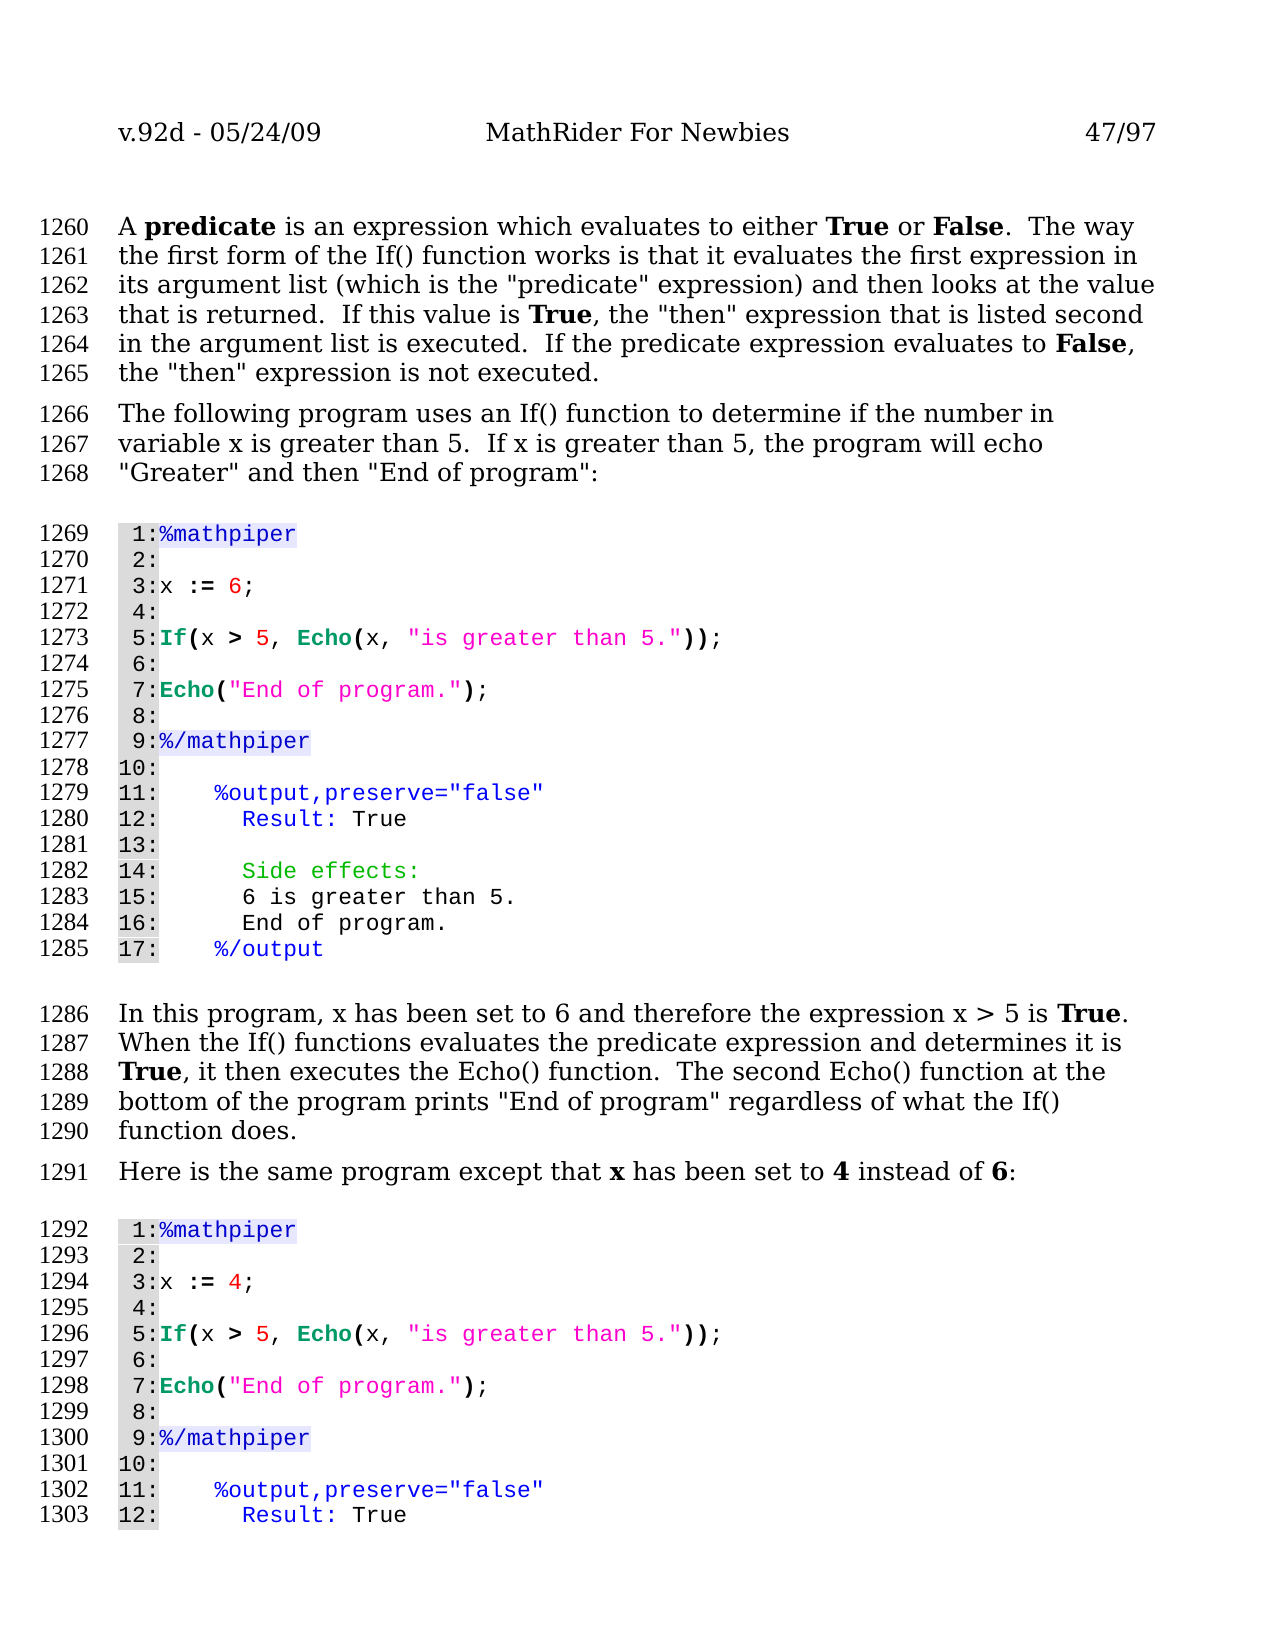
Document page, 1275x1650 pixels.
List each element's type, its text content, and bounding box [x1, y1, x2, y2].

text 6: [118, 1348, 1157, 1374]
text The following program uses an If() function to determine if the number in variable x is greater than 5. If x is greater than 5, the program will echo "Greater" and then "End of program": [118, 400, 1157, 487]
text 16: End of program. [118, 911, 1157, 937]
text 13: [118, 834, 1157, 859]
text 1:%mathpiper [118, 1218, 1157, 1244]
text 2: [118, 548, 1157, 574]
text 9:%/mathpiper [118, 730, 1157, 756]
text 8: [118, 704, 1157, 730]
text 5:If(x > 5, Echo(x, "is greater than 5.")); [118, 626, 1157, 652]
text A predicate is an expression which evaluates to either True or False. The way the first form of the If() function works is that it evaluates the first expression in its argument list (which is the "predicate" expression) and then looks at the value that is returned. If this value is True, the "then" expression that is listed second in the argument list is executed. If the predicate expression evaluates to False, the "then" expression is not executed. [118, 212, 1157, 388]
text 7:Echo("End of program."); [118, 678, 1157, 704]
text 9:%/mathpiper [118, 1426, 1157, 1452]
text 12: Result: True [118, 1504, 1157, 1530]
text 10: [118, 1452, 1157, 1478]
text In this program, x has been set to 6 and therefore the expression x > 5 is True. When the If() functions evaluates the predicate expression and determines it is True, it then executes the Echo() function. The second Echo() function at the bottom of the program prints "End of program" regardless of what the If() function does. [118, 999, 1157, 1145]
text 5:If(x > 5, Echo(x, "is greater than 5.")); [118, 1322, 1157, 1348]
text 17: %/output [118, 937, 1157, 963]
text 6: [118, 652, 1157, 678]
text 3:x := 4; [118, 1270, 1157, 1296]
text 11: %output,preserve="false" [118, 1478, 1157, 1504]
text 1:%mathpiper [118, 522, 1157, 548]
text Here is the same program except that x has been set to 4 instead of 6: [118, 1157, 1157, 1187]
text 10: [118, 756, 1157, 782]
text 7:Echo("End of program."); [118, 1374, 1157, 1400]
text 4: [118, 600, 1157, 626]
text 3:x := 6; [118, 574, 1157, 600]
text 12: Result: True [118, 808, 1157, 834]
text 14: Side effects: [118, 859, 1157, 886]
text 8: [118, 1400, 1157, 1426]
text 2: [118, 1244, 1157, 1270]
text 15: 6 is greater than 5. [118, 886, 1157, 911]
text 11: %output,preserve="false" [118, 782, 1157, 808]
text 4: [118, 1296, 1157, 1322]
